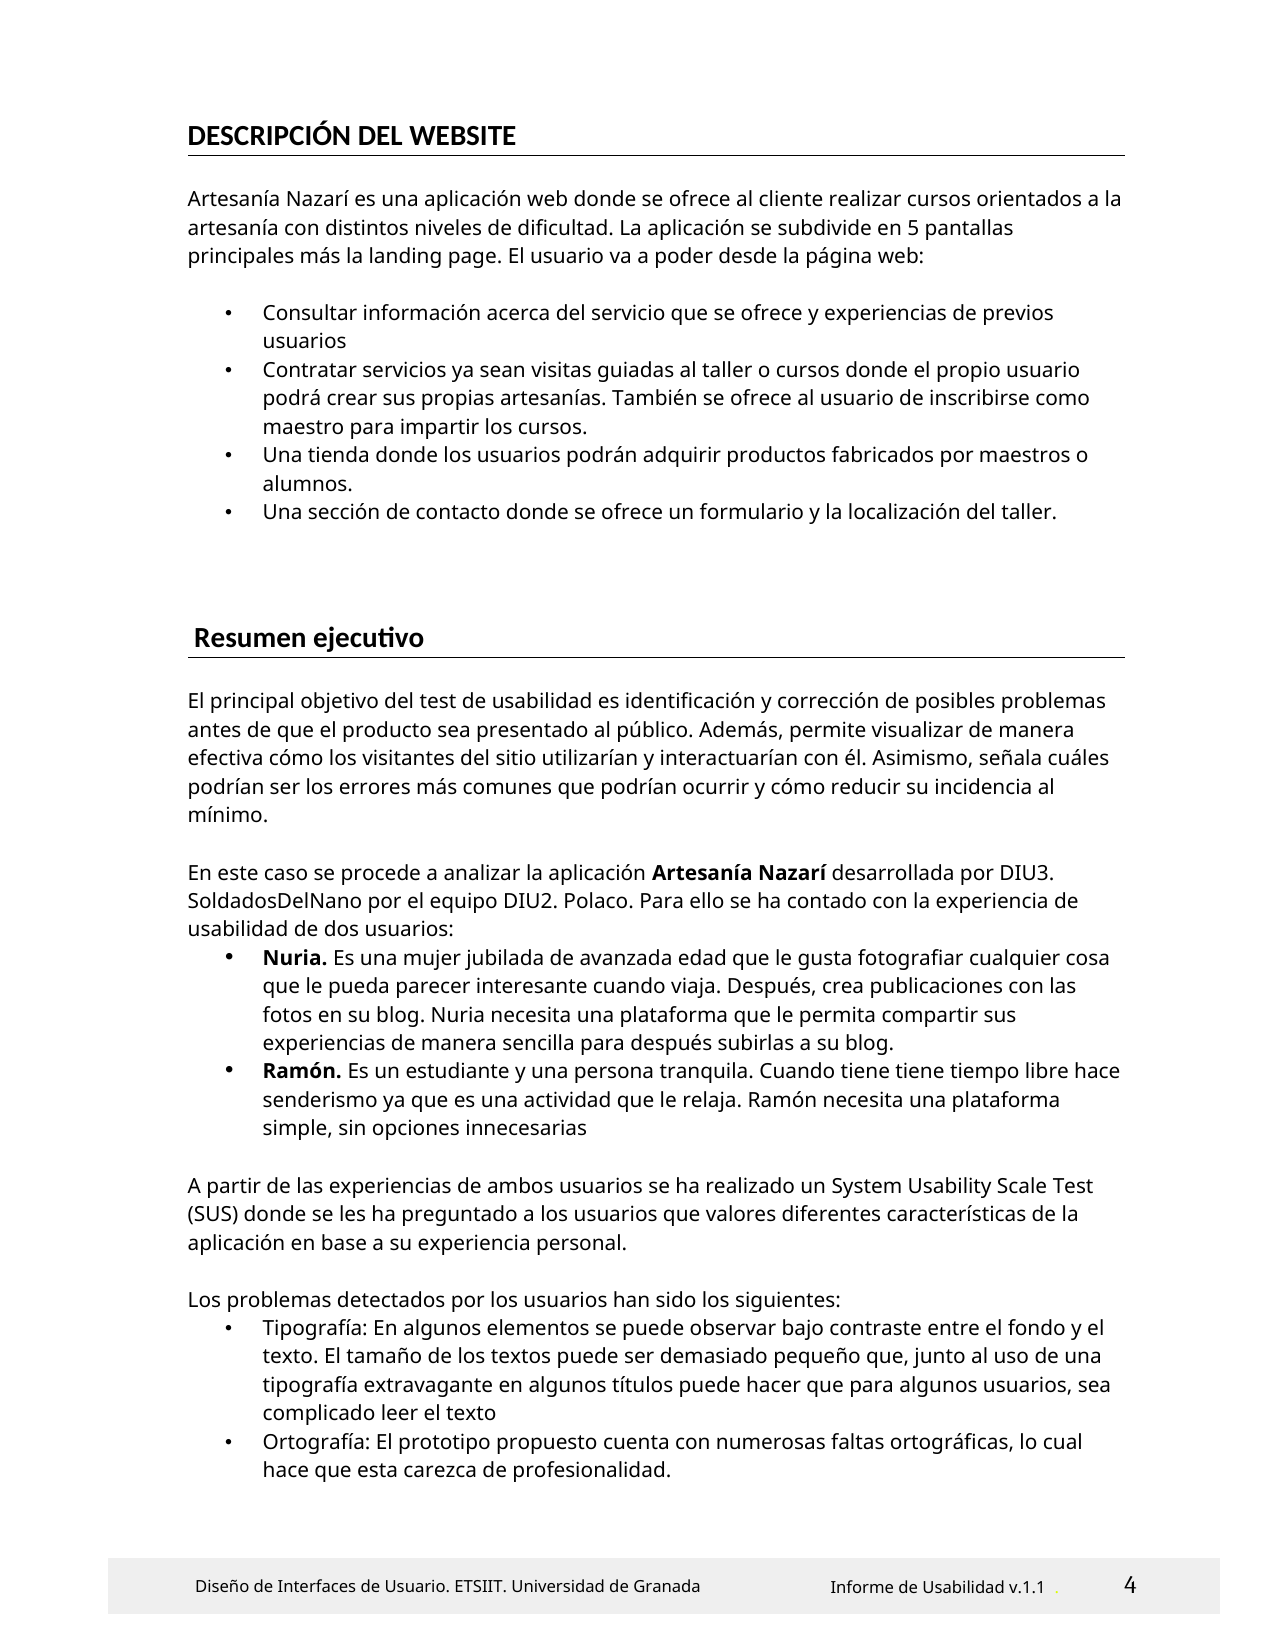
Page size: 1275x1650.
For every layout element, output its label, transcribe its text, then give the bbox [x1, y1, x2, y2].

list Tipografía: En algunos elementos se puede observar bajo contraste entre el fondo y el texto. El tamaño de los textos puede ser demasiado pequeño que, junto al uso de una tipografía extravagante en algunos títulos puede hacer que para algunos usuarios, sea complicado leer el texto [225, 1313, 1125, 1427]
text En este caso se procede a analizar la aplicación Artesanía Nazarí desarrollada por DIU3. SoldadosDelNano por el equipo DIU2. Polaco. Para ello se ha contado con la experiencia de usabilidad de dos usuarios: [187, 858, 1125, 943]
text El principal objetivo del test de usabilidad es identificación y corrección de posibles problemas antes de que el producto sea presentado al público. Además, permite visualizar de manera efectiva cómo los visitantes del sitio utilizarían y interactuarían con él. Asimismo, señala cuáles podrían ser los errores más comunes que podrían ocurrir y cómo reducir su incidencia al mínimo. [187, 687, 1125, 829]
list Contratar servicios ya sean visitas guiadas al taller o cursos donde el propio usuario podrá crear sus propias artesanías. También se ofrece al usuario de inscribirse como maestro para impartir los cursos. [225, 355, 1125, 440]
text Resumen ejecutivo [187, 619, 1125, 658]
list Nuria. Es una mujer jubilada de avanzada edad que le gusta fotografiar cualquier cosa que le pueda parecer interesante cuando viaja. Después, crea publicaciones con las fotos en su blog. Nuria necesita una plataforma que le permita compartir sus experiencias de manera sencilla para después subirlas a su blog. [225, 943, 1125, 1057]
text DESCRIPCIÓN DEL WEBSITE [187, 117, 1125, 156]
text A partir de las experiencias de ambos usuarios se ha realizado un System Usability Scale Test (SUS) donde se les ha preguntado a los usuarios que valores diferentes características de la aplicación en base a su experiencia personal. [187, 1171, 1125, 1256]
list Una sección de contacto donde se ofrece un formulario y la localización del taller. [225, 497, 1125, 526]
list Ramón. Es un estudiante y una persona tranquila. Cuando tiene tiene tiempo libre hace senderismo ya que es una actividad que le relaja. Ramón necesita una plataforma simple, sin opciones innecesarias [225, 1057, 1125, 1142]
text Artesanía Nazarí es una aplicación web donde se ofrece al cliente realizar cursos orientados a la artesanía con distintos niveles de dificultad. La aplicación se subdivide en 5 pantallas principales más la landing page. El usuario va a poder desde la página web: [187, 184, 1125, 269]
text Los problemas detectados por los usuarios han sido los siguientes: [187, 1285, 1125, 1313]
list Consultar información acerca del servicio que se ofrece y experiencias de previos usuarios [225, 298, 1125, 355]
list Ortografía: El prototipo propuesto cuenta con numerosas faltas ortográficas, lo cual hace que esta carezca de profesionalidad. [225, 1427, 1125, 1484]
list Una tienda donde los usuarios podrán adquirir productos fabricados por maestros o alumnos. [225, 440, 1125, 497]
